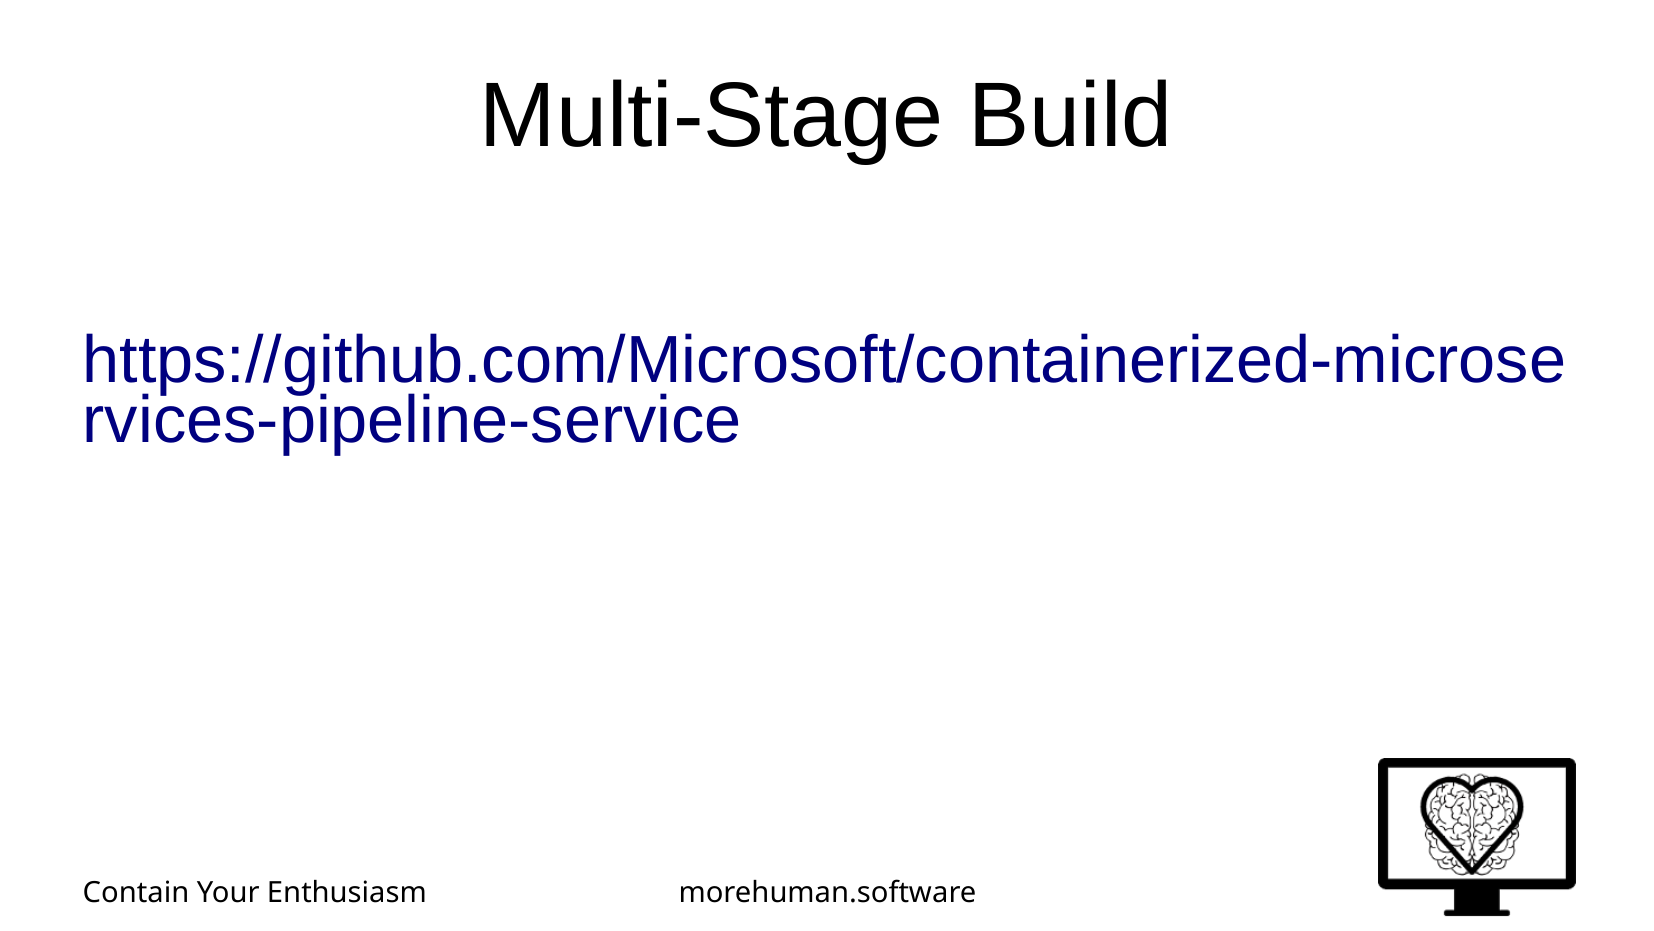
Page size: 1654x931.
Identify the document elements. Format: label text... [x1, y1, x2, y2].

title Multi-Stage Build [82, 37, 1571, 193]
list https://github.com/Microsoft/containerized-microservices-pipeline-service [82, 217, 1571, 758]
picture [1378, 758, 1576, 925]
